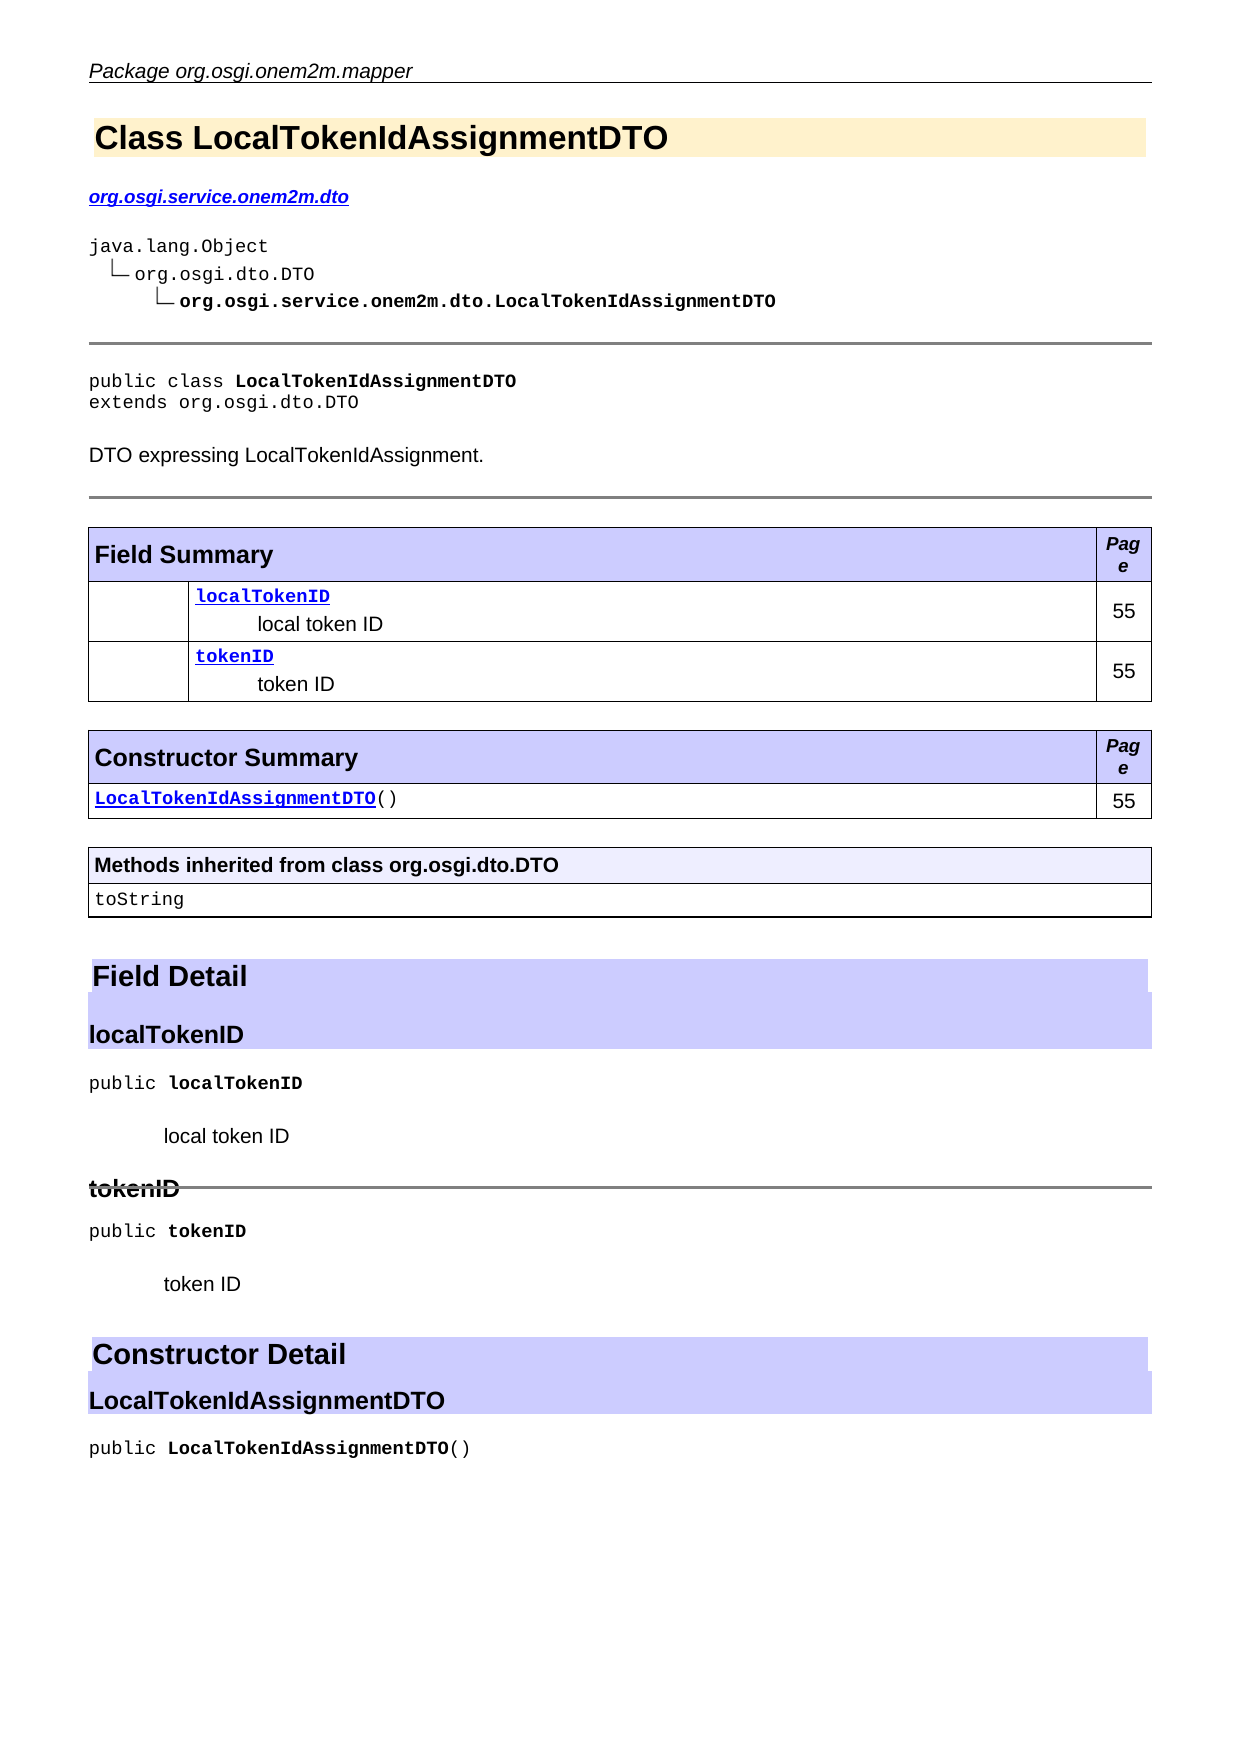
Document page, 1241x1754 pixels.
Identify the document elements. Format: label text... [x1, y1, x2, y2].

table_cell 54 [1097, 642, 1151, 701]
text org.osgi.service.onem2m.dto.LocalTokenIdAssignmentDTO [88, 286, 1152, 313]
text local token ID [163, 1124, 1152, 1148]
text java.lang.Object [88, 237, 1152, 258]
table_cell localTokenID local token ID [189, 582, 1096, 641]
text public LocalTokenIdAssignmentDTO() [88, 1439, 1152, 1460]
table_header Constructor Summary [89, 731, 1096, 783]
table_cell [89, 642, 188, 701]
table_cell toString [89, 884, 1151, 916]
subtitle Constructor Detail [92, 1337, 1148, 1371]
picture [111, 258, 135, 280]
table_header Methods inherited from class org.osgi.dto.DTO [89, 848, 1151, 883]
table_cell LocalTokenIdAssignmentDTO() [89, 784, 1096, 818]
text org.osgi.dto.DTO [88, 258, 1152, 286]
picture [156, 285, 180, 308]
table_cell [89, 582, 188, 641]
text public localTokenID [88, 1073, 1152, 1095]
text extends org.osgi.dto.DTO [88, 393, 1152, 414]
text DTO expressing LocalTokenIdAssignment. [88, 443, 1152, 467]
table_cell tokenID token ID [189, 642, 1096, 701]
subtitle Class LocalTokenIdAssignmentDTO [94, 118, 1146, 157]
text org.osgi.service.onem2m.dto [88, 186, 1152, 208]
table_header Page [1097, 528, 1151, 581]
table_cell 54 [1097, 582, 1151, 641]
text public class LocalTokenIdAssignmentDTO [88, 371, 1152, 393]
text token ID [163, 1272, 1152, 1296]
text public tokenID [88, 1222, 1152, 1243]
subtitle LocalTokenIdAssignmentDTO [88, 1386, 1152, 1414]
subtitle Field Detail [92, 959, 1148, 992]
subtitle localTokenID [88, 1021, 1152, 1049]
table_cell 54 [1097, 784, 1151, 818]
table_header Field Summary [89, 528, 1096, 581]
table_header Page [1097, 731, 1151, 783]
